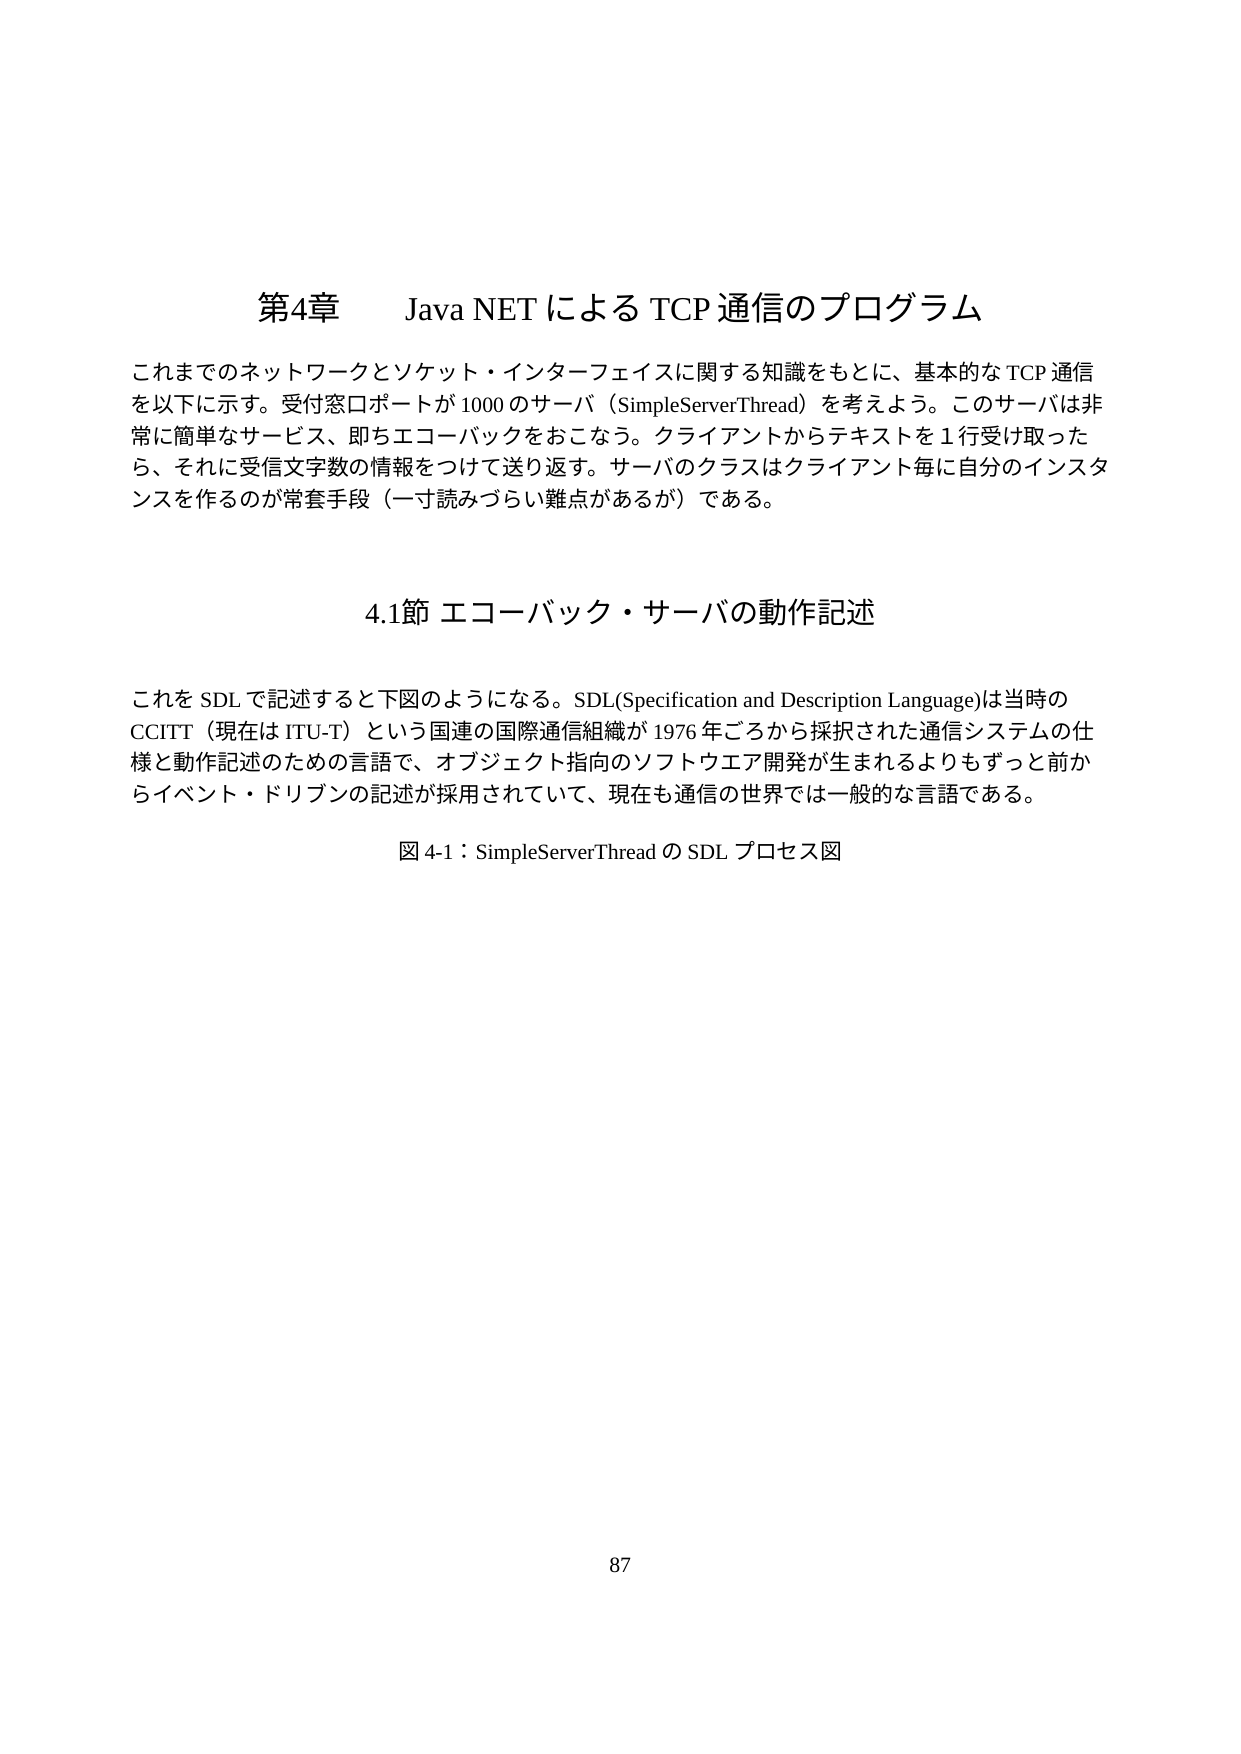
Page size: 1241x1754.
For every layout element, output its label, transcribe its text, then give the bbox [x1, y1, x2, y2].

subtitle Java NETによるTCP通信のプログラム [130, 282, 1110, 330]
text これまでのネットワークとソケット・インターフェイスに関する知識をもとに、基本的なTCP通信を以下に示す。受付窓口ポートが1000のサーバ（SimpleServerThread）を考えよう。このサーバは非常に簡単なサービス、即ちエコーバックをおこなう。クライアントからテキストを１行受け取ったら、それに受信文字数の情報をつけて送り返す。サーバのクラスはクライアント毎に自分のインスタンスを作るのが常套手段（一寸読みづらい難点があるが）である。 [130, 355, 1110, 514]
subtitle エコーバック・サーバの動作記述 [130, 589, 1110, 632]
text これをSDLで記述すると下図のようになる。SDL(Specification and Description Language)は当時のCCITT（現在はITU-T）という国連の国際通信組織が1976年ごろから採択された通信システムの仕様と動作記述のための言語で、オブジェクト指向のソフトウエア開発が生まれるよりもずっと前からイベント・ドリブンの記述が採用されていて、現在も通信の世界では一般的な言語である。 [130, 682, 1110, 809]
text 図4-1：SimpleServerThreadのSDLプロセス図 [130, 834, 1110, 866]
